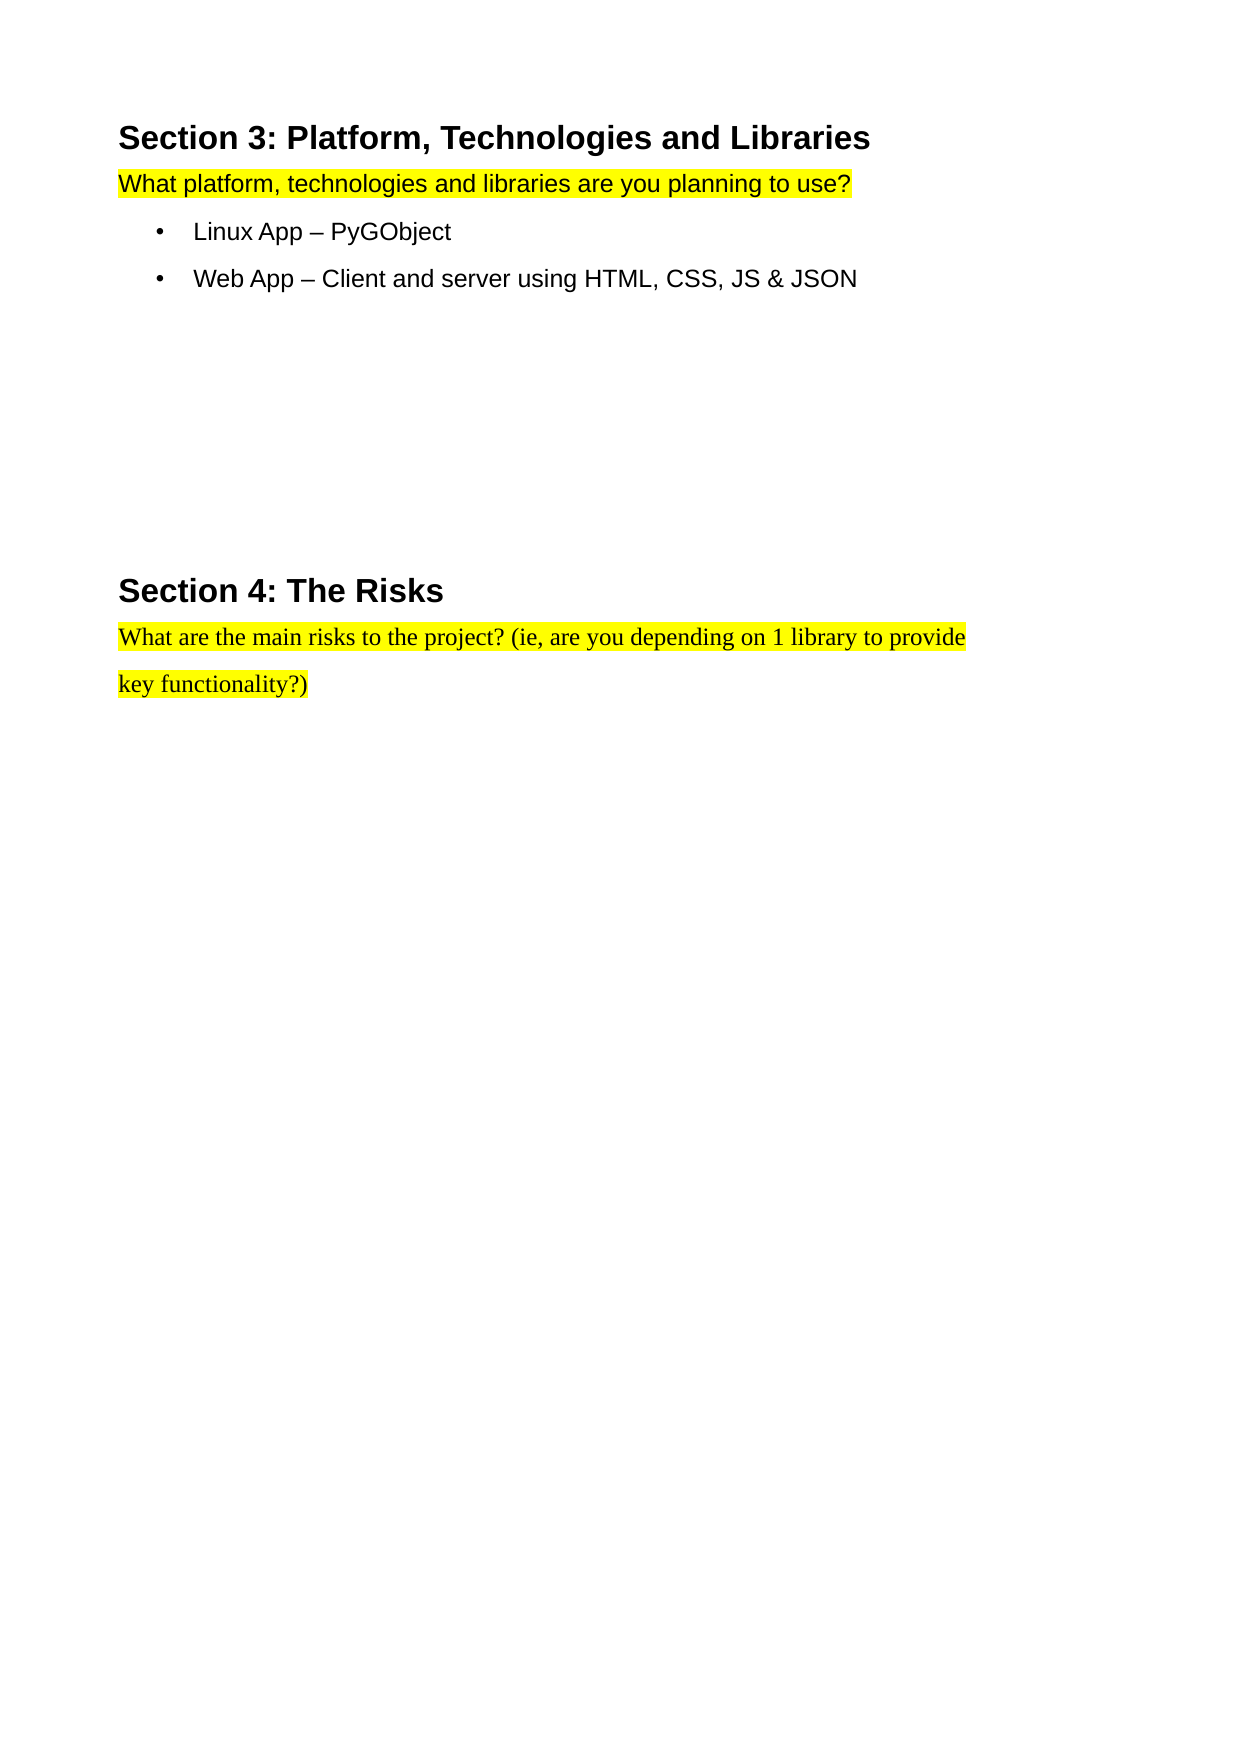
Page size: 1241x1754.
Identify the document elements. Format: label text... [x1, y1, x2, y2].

text What platform, technologies and libraries are you planning to use? [118, 169, 1122, 198]
text What are the main risks to the project? (ie, are you depending on 1 library to provide [118, 622, 1122, 651]
list Web App – Client and server using HTML, CSS, JS & JSON [156, 264, 1122, 293]
subtitle Section 3: Platform, Technologies and Libraries [118, 118, 1122, 157]
text key functionality?) [118, 669, 1122, 698]
subtitle Section 4: The Risks [118, 571, 1122, 609]
list Linux App – PyGObject [156, 217, 1122, 246]
